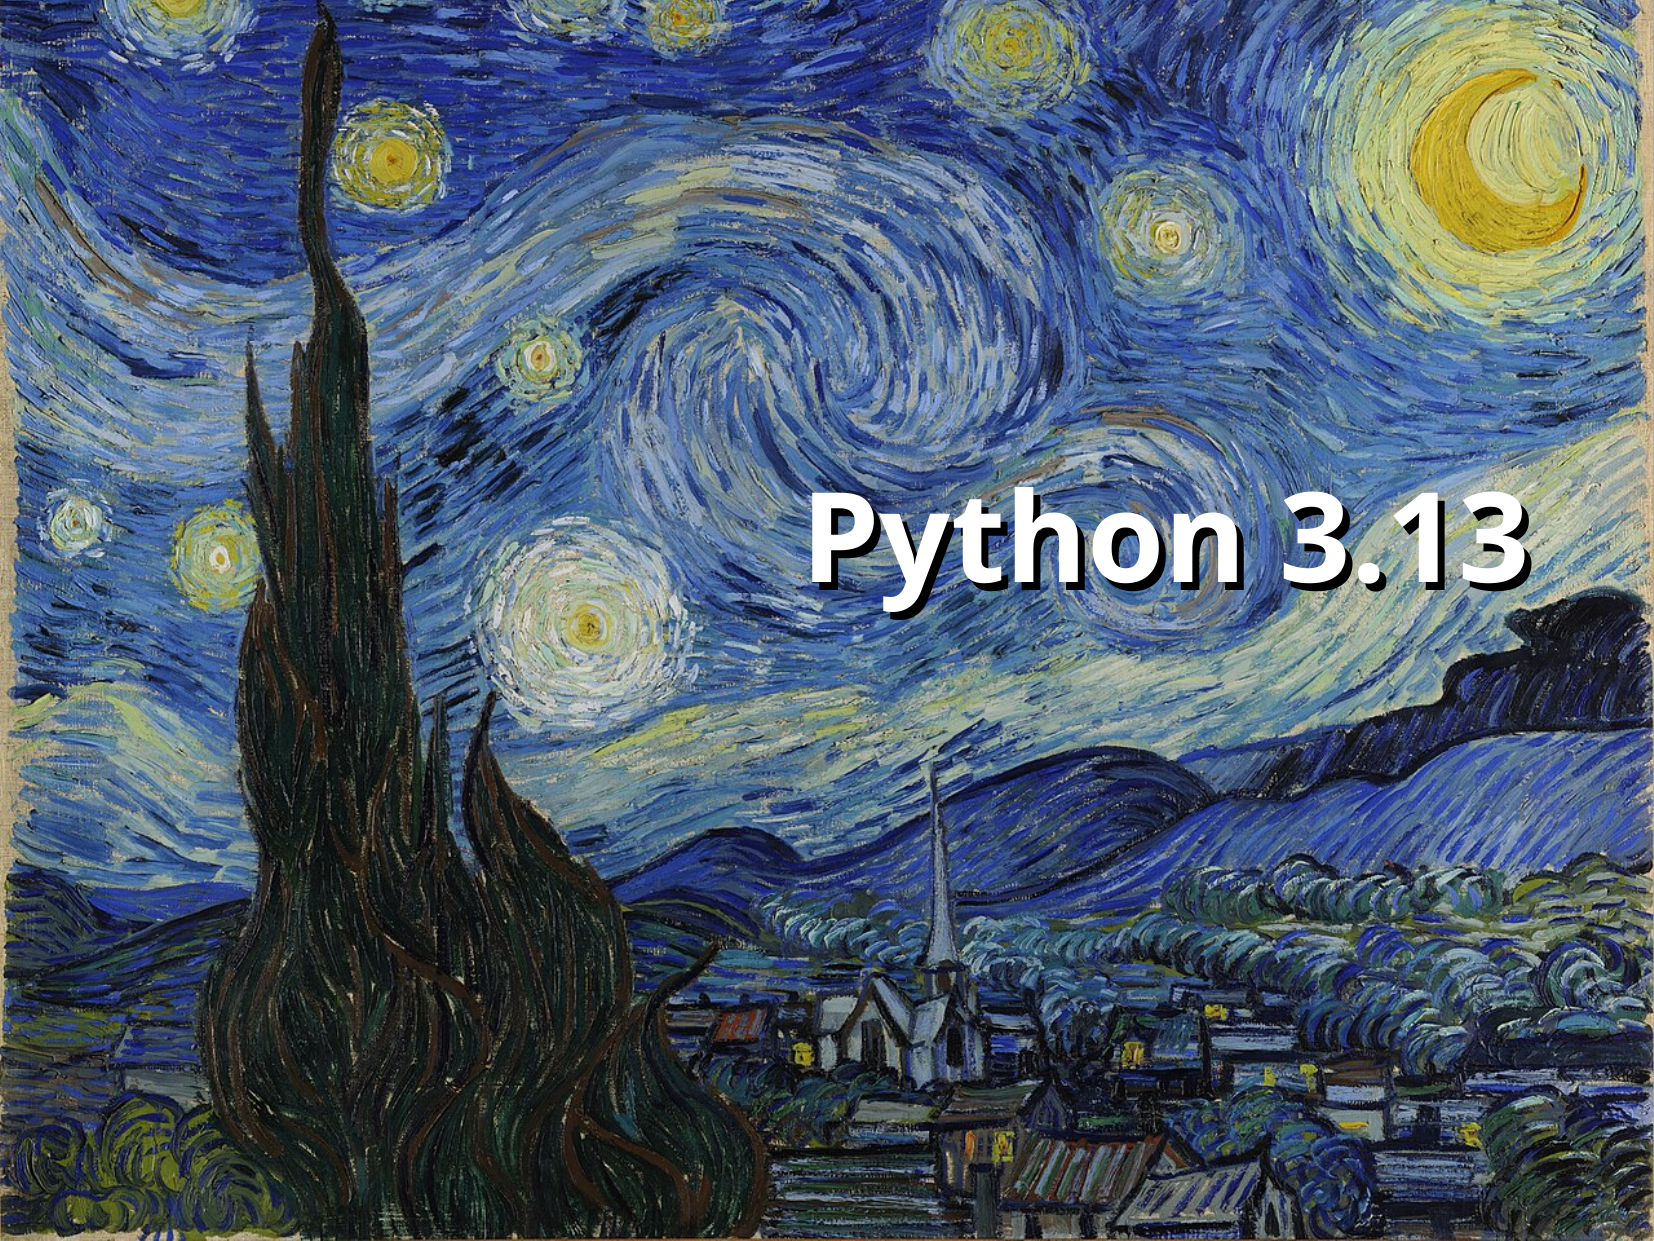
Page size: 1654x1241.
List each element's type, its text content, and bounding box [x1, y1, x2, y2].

picture [0, 0, 1654, 1241]
text_box Python 3.13 [786, 441, 1597, 597]
